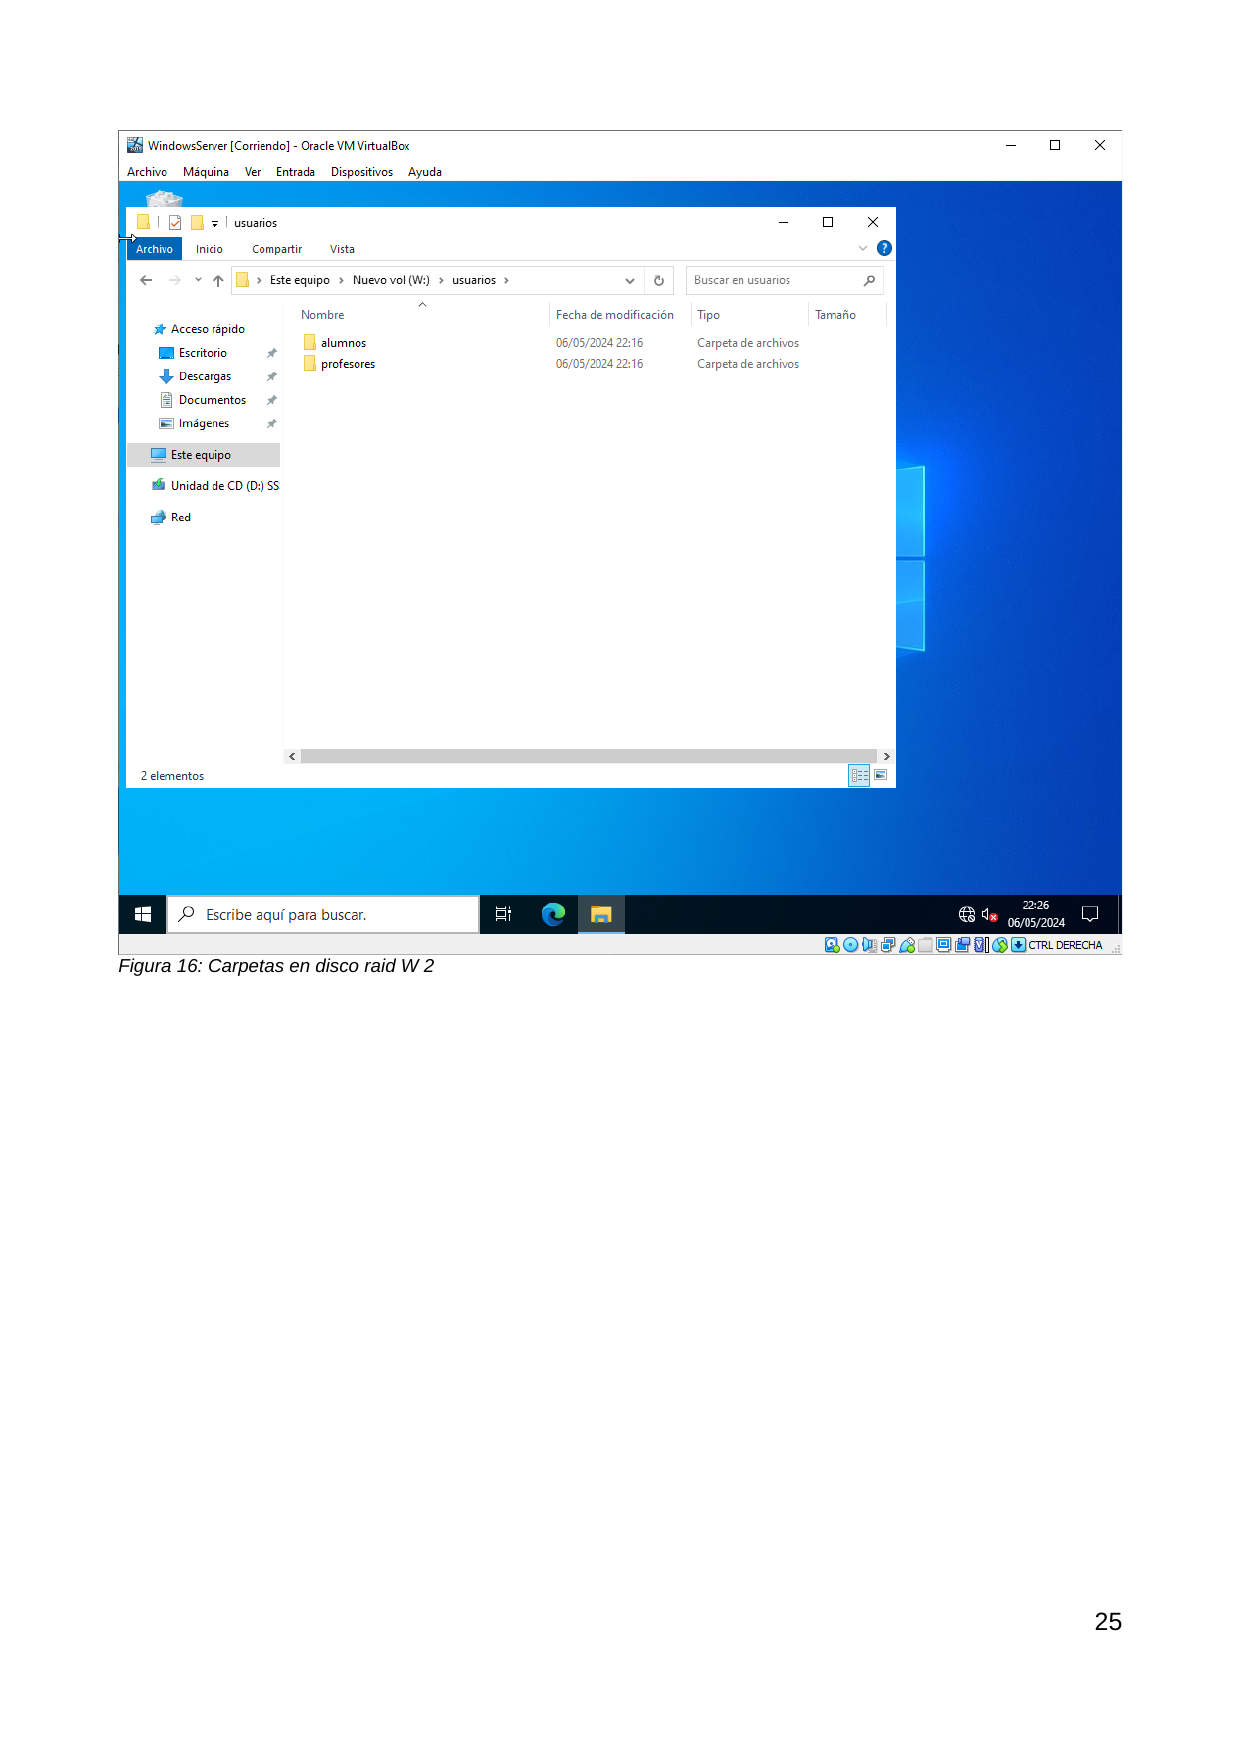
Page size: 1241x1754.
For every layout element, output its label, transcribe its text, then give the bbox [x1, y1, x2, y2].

text Figura 16: Carpetas en disco raid W 2 [118, 955, 1122, 976]
picture [118, 130, 1123, 955]
